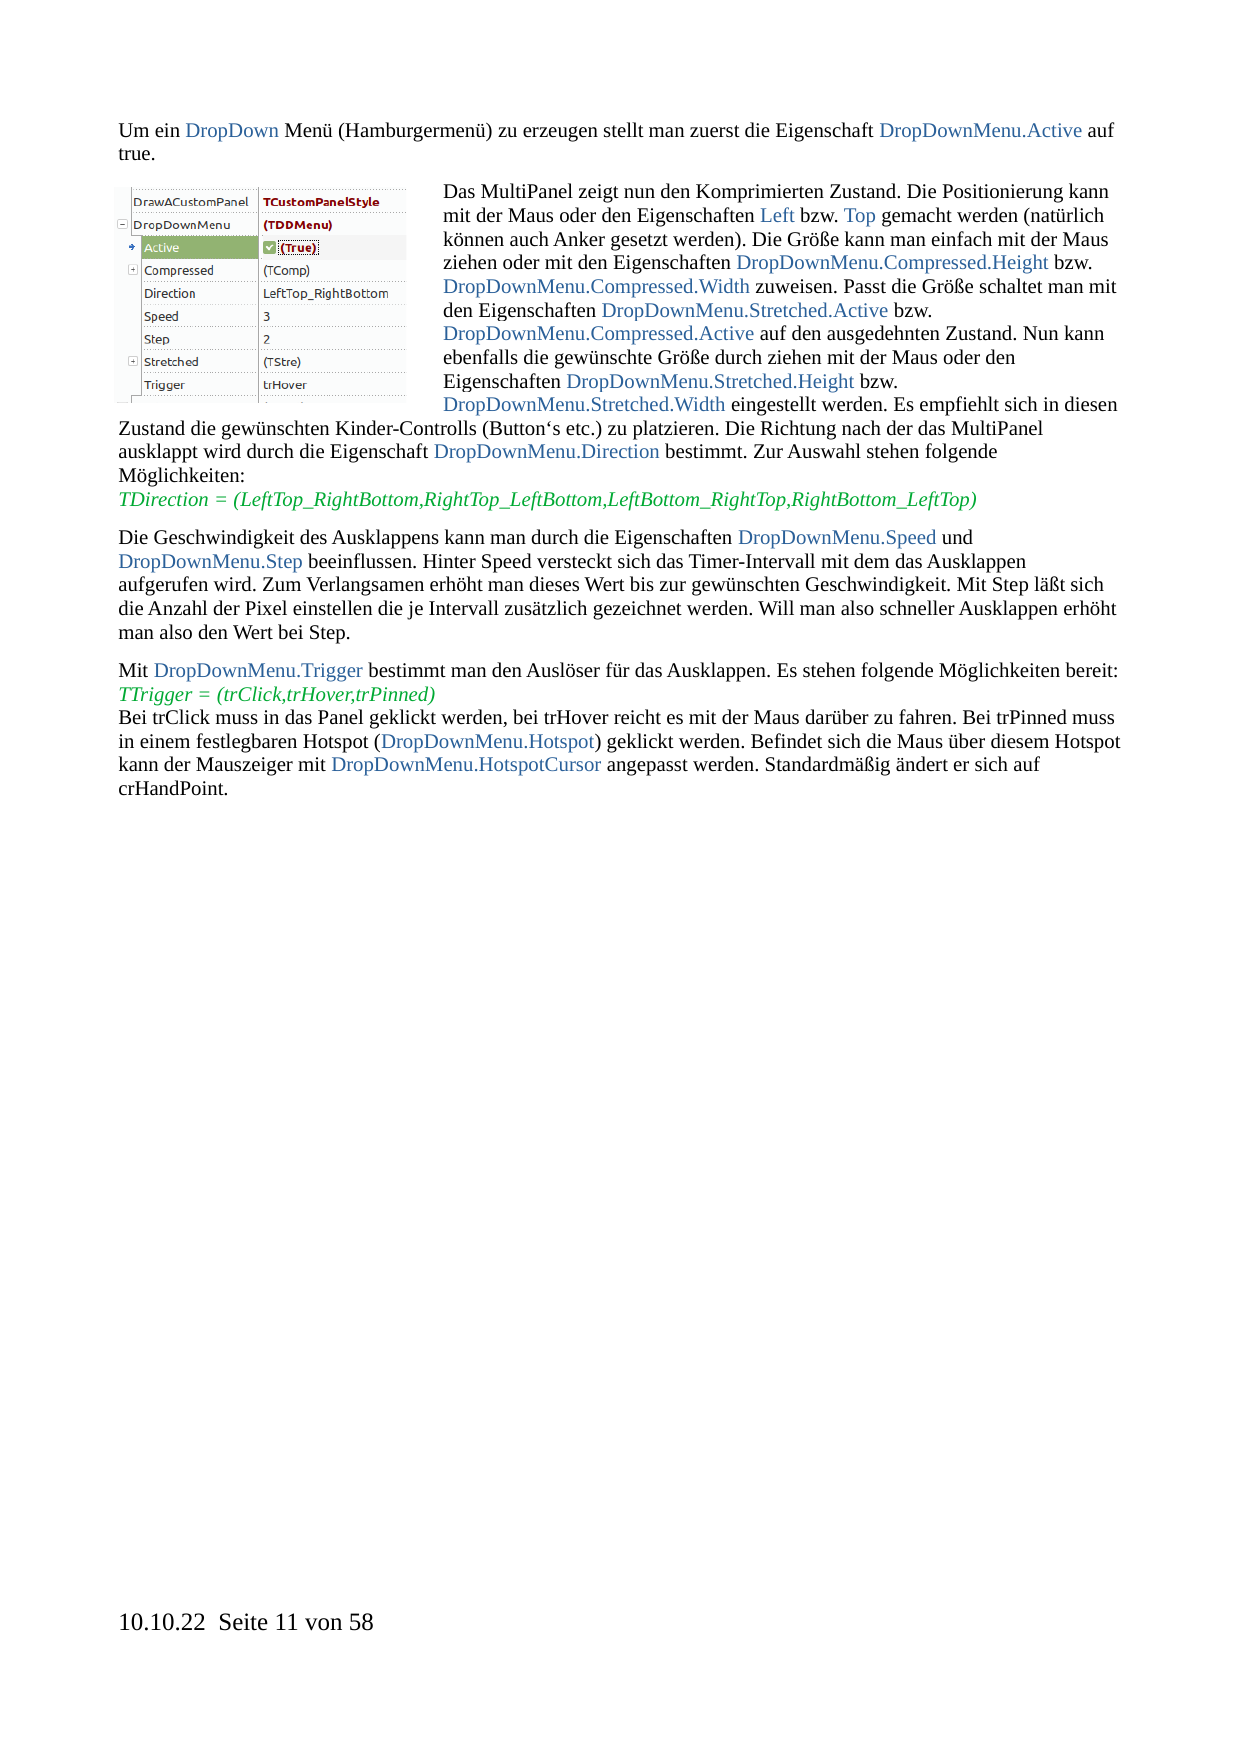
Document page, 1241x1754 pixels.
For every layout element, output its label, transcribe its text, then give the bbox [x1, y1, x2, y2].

text Um ein DropDown Menü (Hamburgermenü) zu erzeugen stellt man zuerst die Eigenschaft DropDownMenu.Active auf true. [118, 118, 1122, 165]
text Die Geschwindigkeit des Ausklappens kann man durch die Eigenschaften DropDownMenu.Speed und DropDownMenu.Step beeinflussen. Hinter Speed versteckt sich das Timer-Intervall mit dem das Ausklappen aufgerufen wird. Zum Verlangsamen erhöht man dieses Wert bis zur gewünschten Geschwindigkeit. Mit Step läßt sich die Anzahl der Pixel einstellen die je Intervall zusätzlich gezeichnet werden. Will man also schneller Ausklappen erhöht man also den Wert bei Step. [118, 526, 1122, 644]
text Das MultiPanel zeigt nun den Komprimierten Zustand. Die Positionierung kann mit der Maus oder den Eigenschaften Left bzw. Top gemacht werden (natürlich können auch Anker gesetzt werden). Die Größe kann man einfach mit der Maus ziehen oder mit den Eigenschaften DropDownMenu.Compressed.Height bzw. DropDownMenu.Compressed.Width zuweisen. Passt die Größe schaltet man mit den Eigenschaften DropDownMenu.Stretched.Active bzw. DropDownMenu.Compressed.Active auf den ausgedehnten Zustand. Nun kann ebenfalls die gewünschte Größe durch ziehen mit der Maus oder den Eigenschaften DropDownMenu.Stretched.Height bzw. DropDownMenu.Stretched.Width eingestellt werden. Es empfiehlt sich in diesen Zustand die gewünschten Kinder-Controlls (Button‘s etc.) zu platzieren. Die Richtung nach der das MultiPanel ausklappt wird durch die Eigenschaft DropDownMenu.Direction bestimmt. Zur Auswahl stehen folgende Möglichkeiten: TDirection = (LeftTop_RightBottom,RightTop_LeftBottom,LeftBottom_RightTop,RightBottom_LeftTop) [118, 180, 1122, 511]
picture [114, 187, 407, 403]
text Mit DropDownMenu.Trigger bestimmt man den Auslöser für das Ausklappen. Es stehen folgende Möglichkeiten bereit: TTrigger = (trClick,trHover,trPinned) Bei trClick muss in das Panel geklickt werden, bei trHover reicht es mit der Maus darüber zu fahren. Bei trPinned muss in einem festlegbaren Hotspot (DropDownMenu.Hotspot) geklickt werden. Befindet sich die Maus über diesem Hotspot kann der Mauszeiger mit DropDownMenu.HotspotCursor angepasst werden. Standardmäßig ändert er sich auf crHandPoint. [118, 658, 1122, 800]
